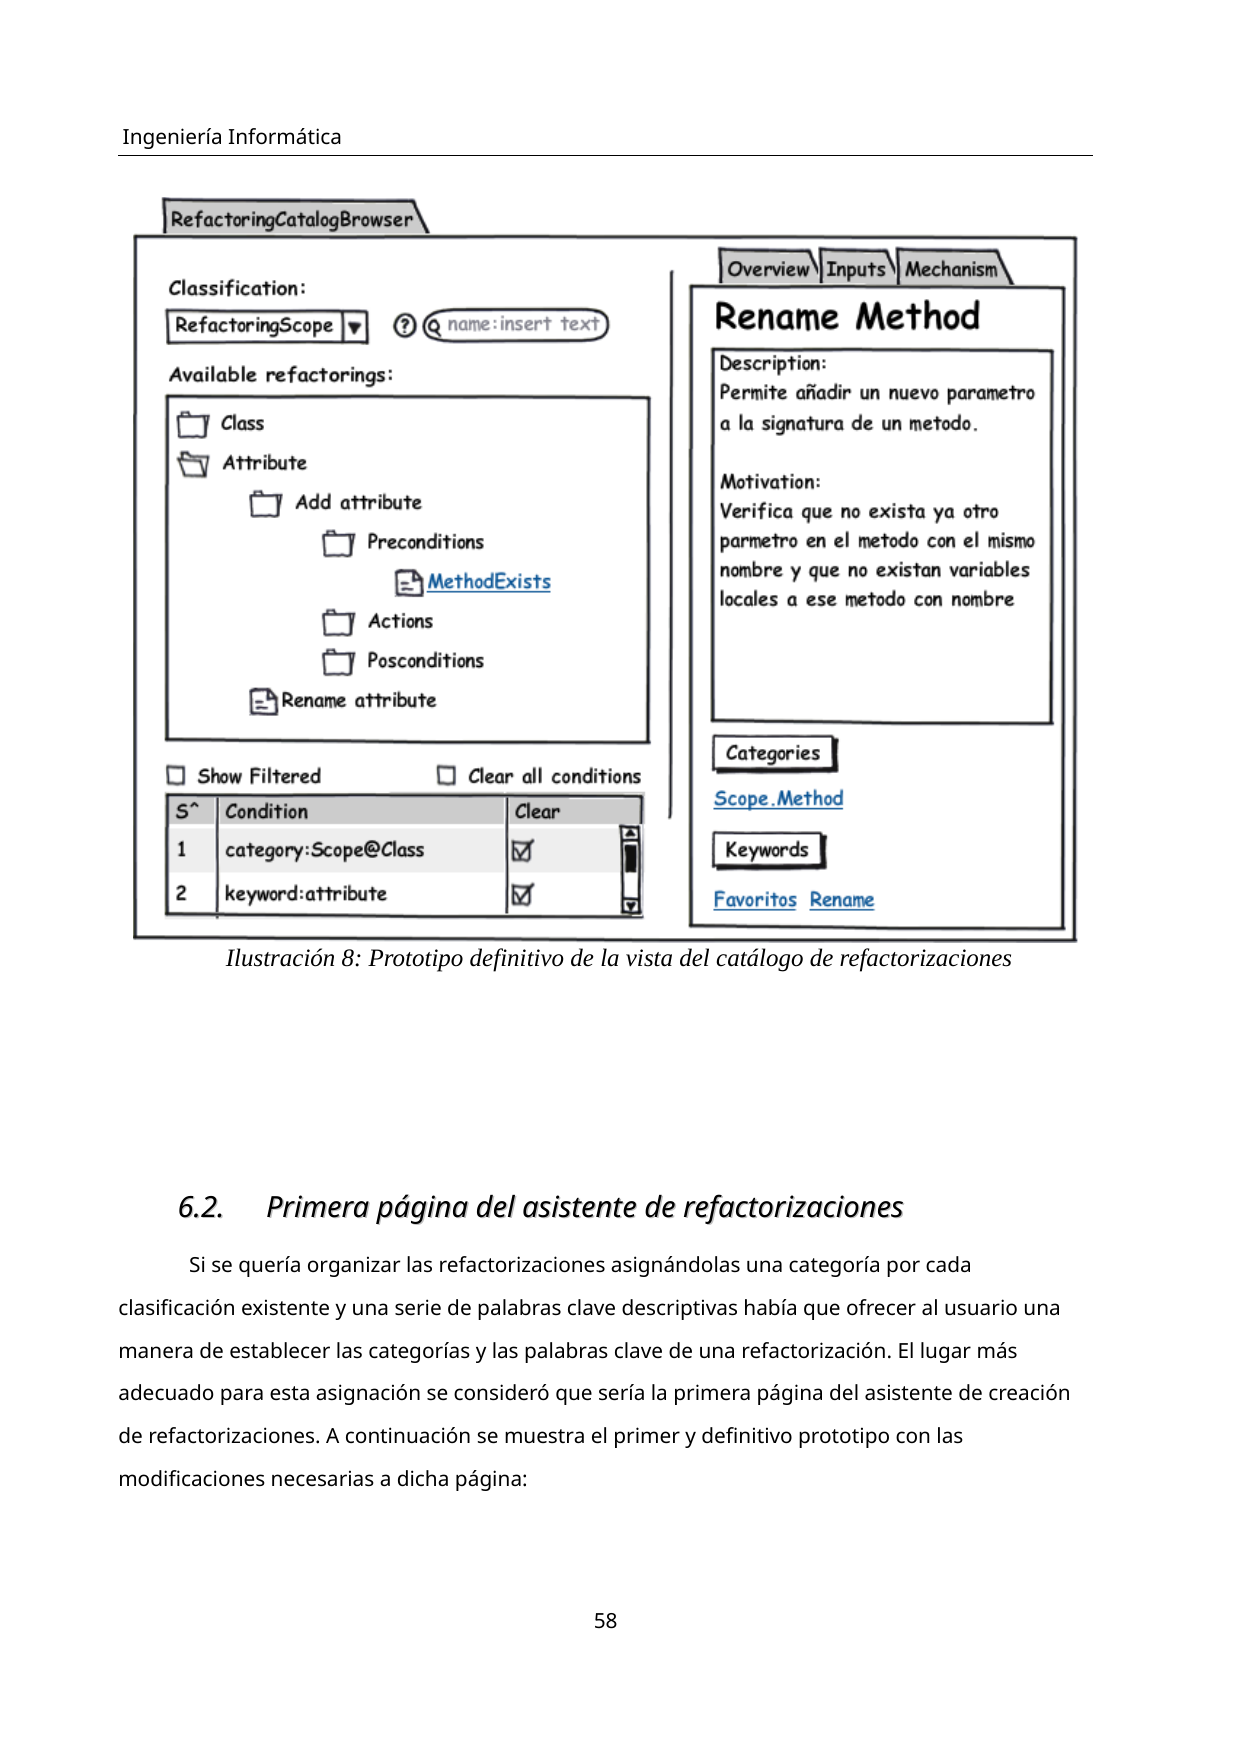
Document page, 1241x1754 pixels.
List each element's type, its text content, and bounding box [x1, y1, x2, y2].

text Ilustración 8: Prototipo definitivo de la vista del catálogo de refactorizaciones [133, 943, 1107, 971]
subtitle Primera página del asistente de refactorizaciones [177, 1186, 1093, 1226]
text Si se quería organizar las refactorizaciones asignándolas una categoría por cada clasificación existente y una serie de palabras clave descriptivas había que ofrecer al usuario una manera de establecer las categorías y las palabras clave de una refactorización. El lugar más adecuado para esta asignación se consideró que sería la primera página del asistente de creación de refactorizaciones. A continuación se muestra el primer y definitivo prototipo con las modificaciones necesarias a dicha página: [118, 1251, 1093, 1492]
picture [133, 197, 1079, 943]
